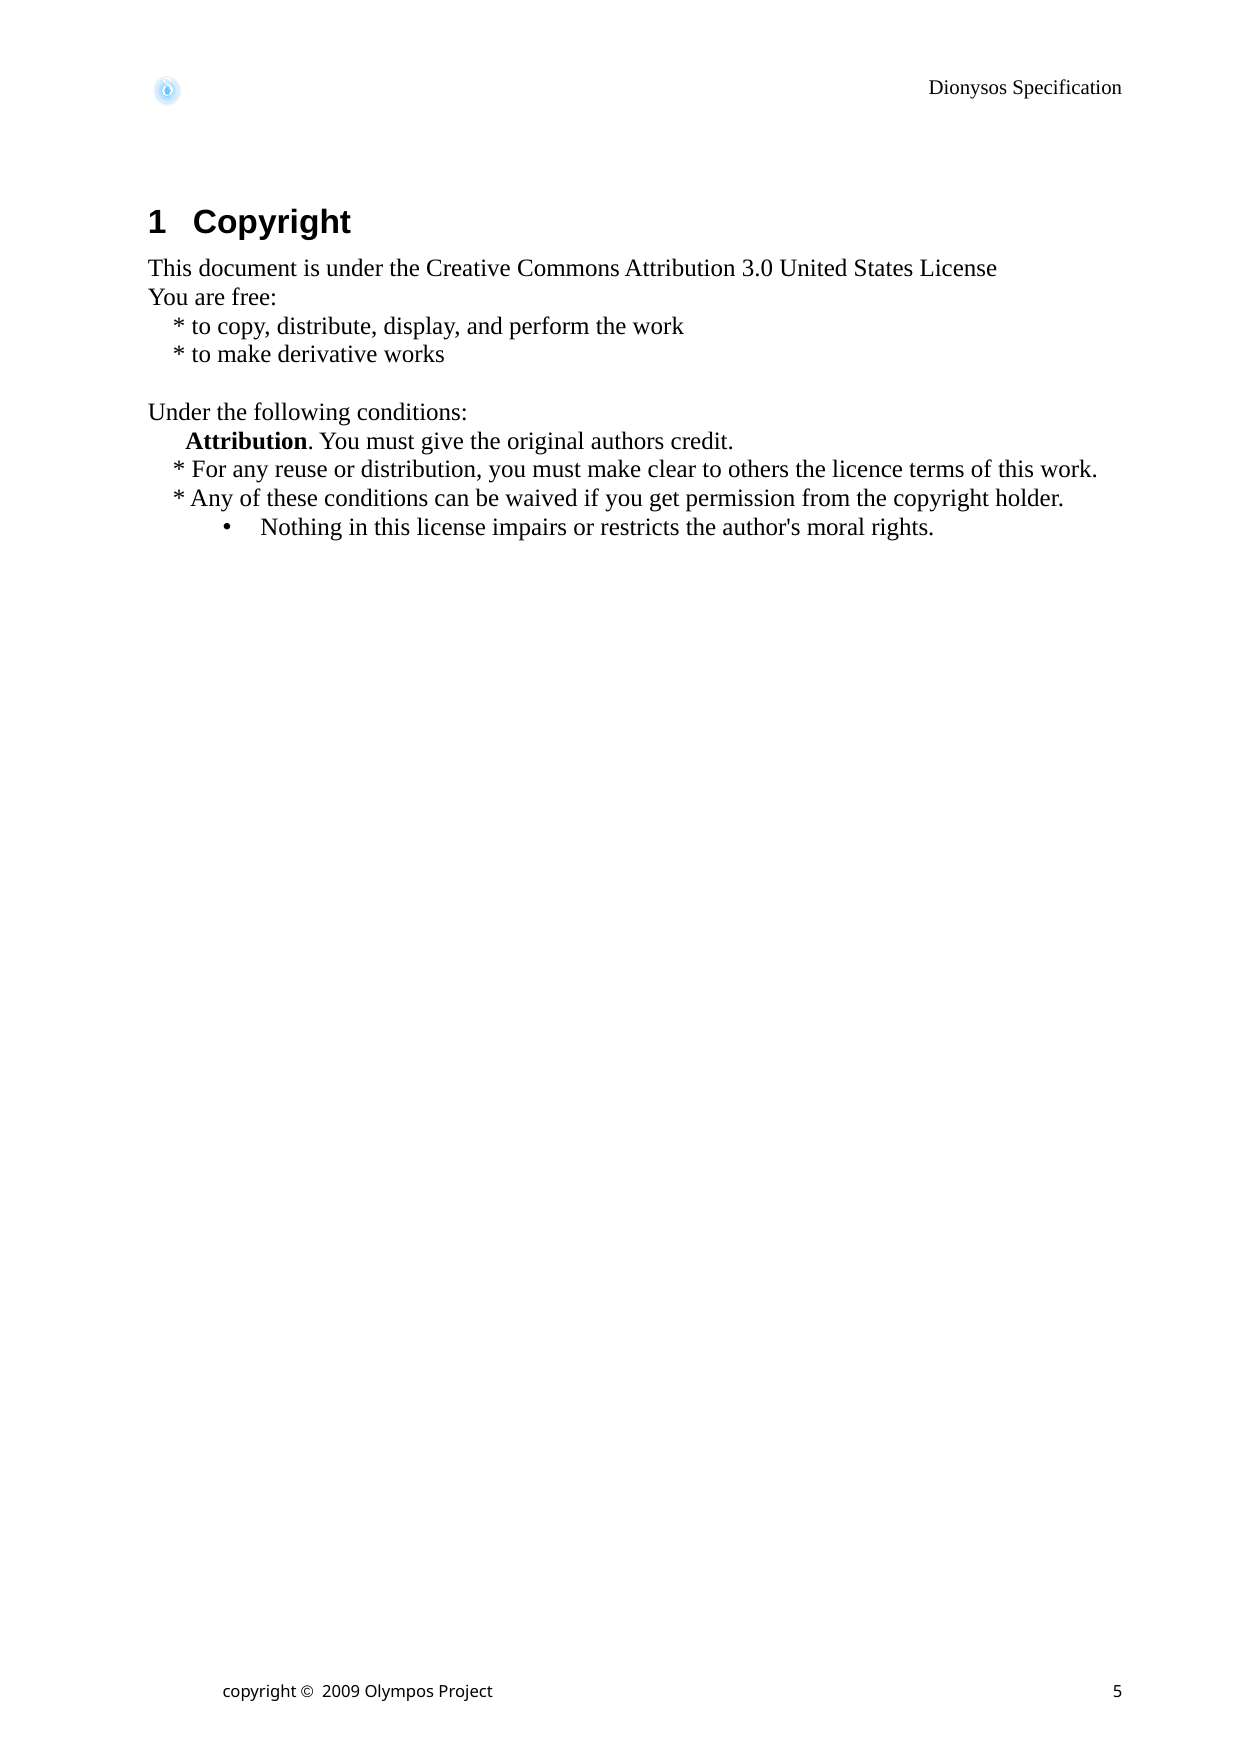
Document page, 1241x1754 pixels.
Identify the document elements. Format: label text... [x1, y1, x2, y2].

text * to copy, distribute, display, and perform the work [148, 311, 1122, 339]
text * For any reuse or distribution, you must make clear to others the licence terms of this work. [148, 454, 1122, 483]
text * Any of these conditions can be waived if you get permission from the copyright holder. [148, 483, 1122, 512]
subtitle Copyright [148, 202, 1122, 241]
text This document is under the Creative Commons Attribution 3.0 United States License [148, 253, 1122, 282]
list Nothing in this license impairs or restricts the author's moral rights. [223, 512, 1122, 541]
text * to make derivative works [148, 339, 1122, 368]
text You are free: [148, 282, 1122, 311]
text Under the following conditions: [148, 397, 1122, 426]
text Attribution. You must give the original authors credit. [148, 426, 1122, 454]
picture [152, 75, 184, 106]
